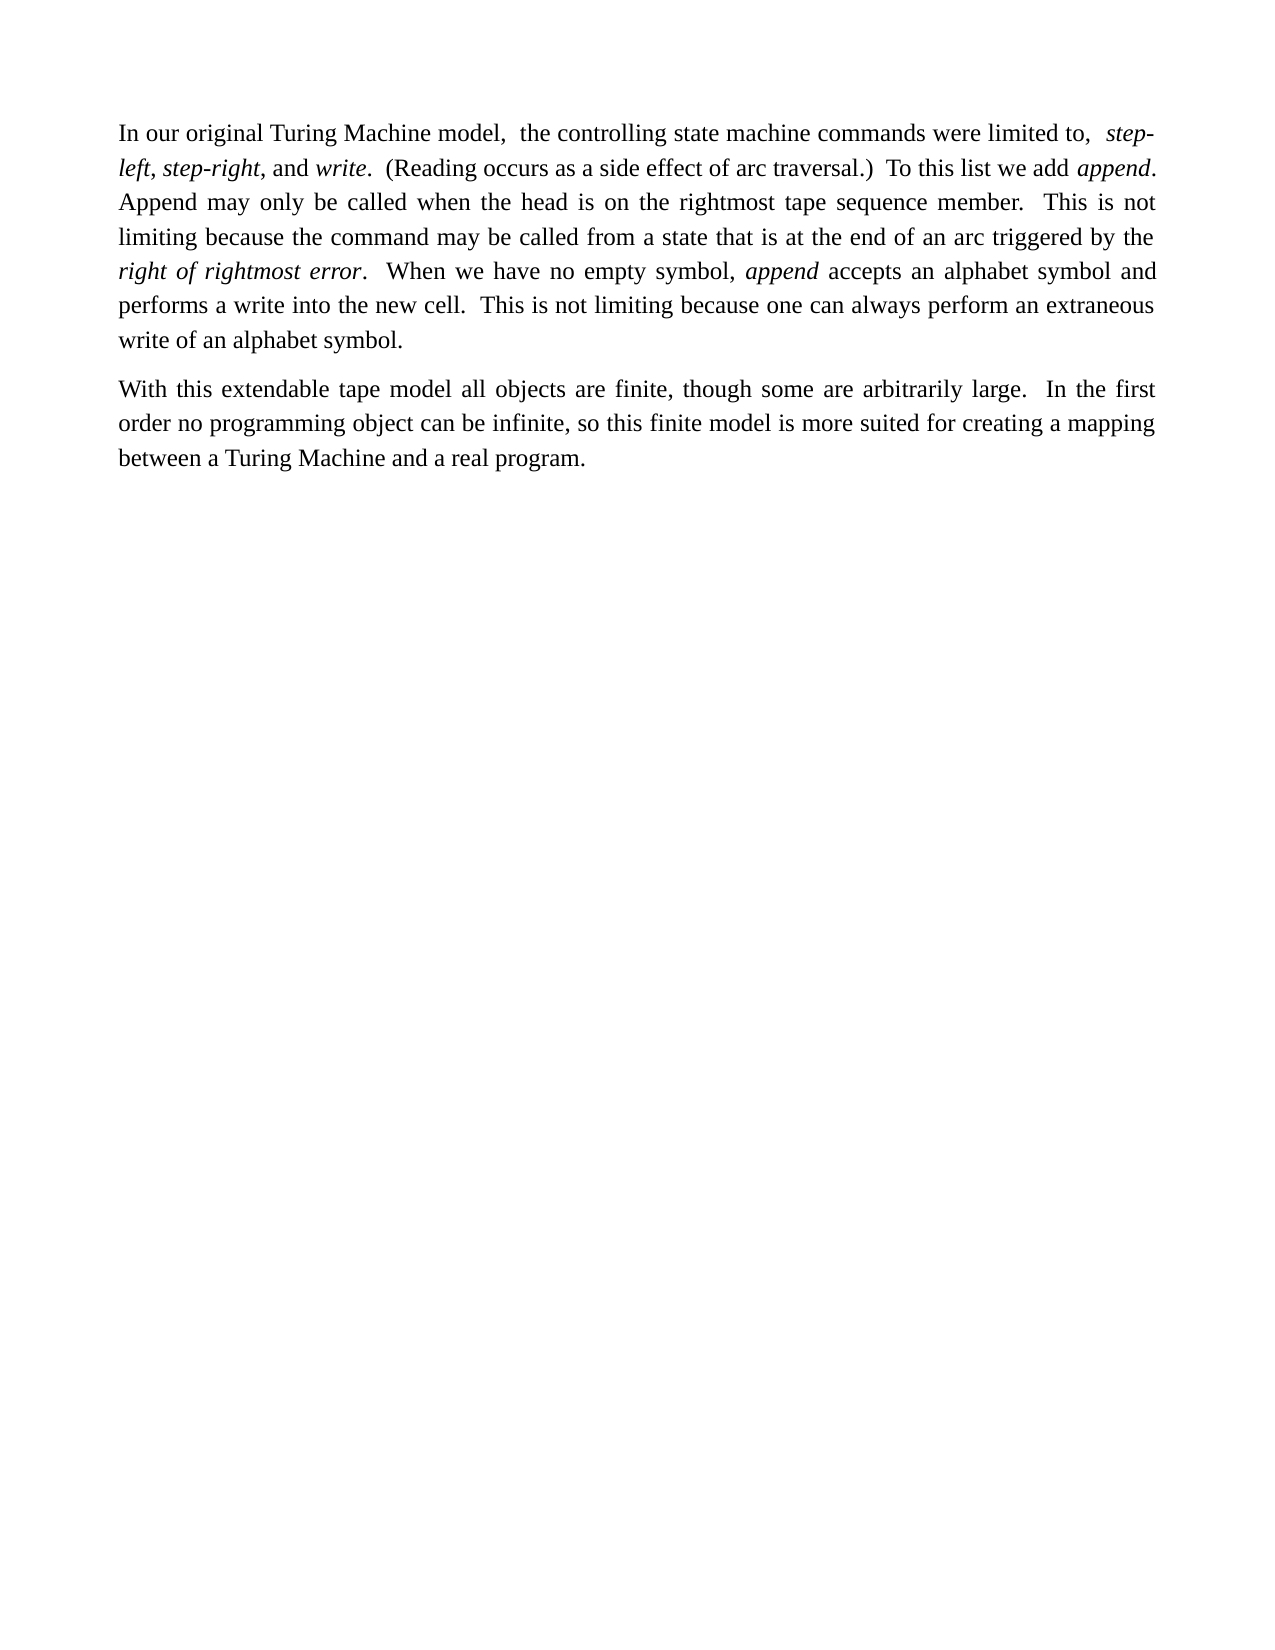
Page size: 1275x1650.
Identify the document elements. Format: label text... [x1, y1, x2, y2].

text With this extendable tape model all objects are finite, though some are arbitrarily large. In the first order no programming object can be infinite, so this finite model is more suited for creating a mapping between a Turing Machine and a real program. [118, 374, 1157, 472]
text In our original Turing Machine model, the controlling state machine commands were limited to, step-left, step-right, and write. (Reading occurs as a side effect of arc traversal.) To this list we add append. Append may only be called when the head is on the rightmost tape sequence member. This is not limiting because the command may be called from a state that is at the end of an arc triggered by the right of rightmost error. When we have no empty symbol, append accepts an alphabet symbol and performs a write into the new cell. This is not limiting because one can always perform an extraneous write of an alphabet symbol. [118, 118, 1157, 354]
